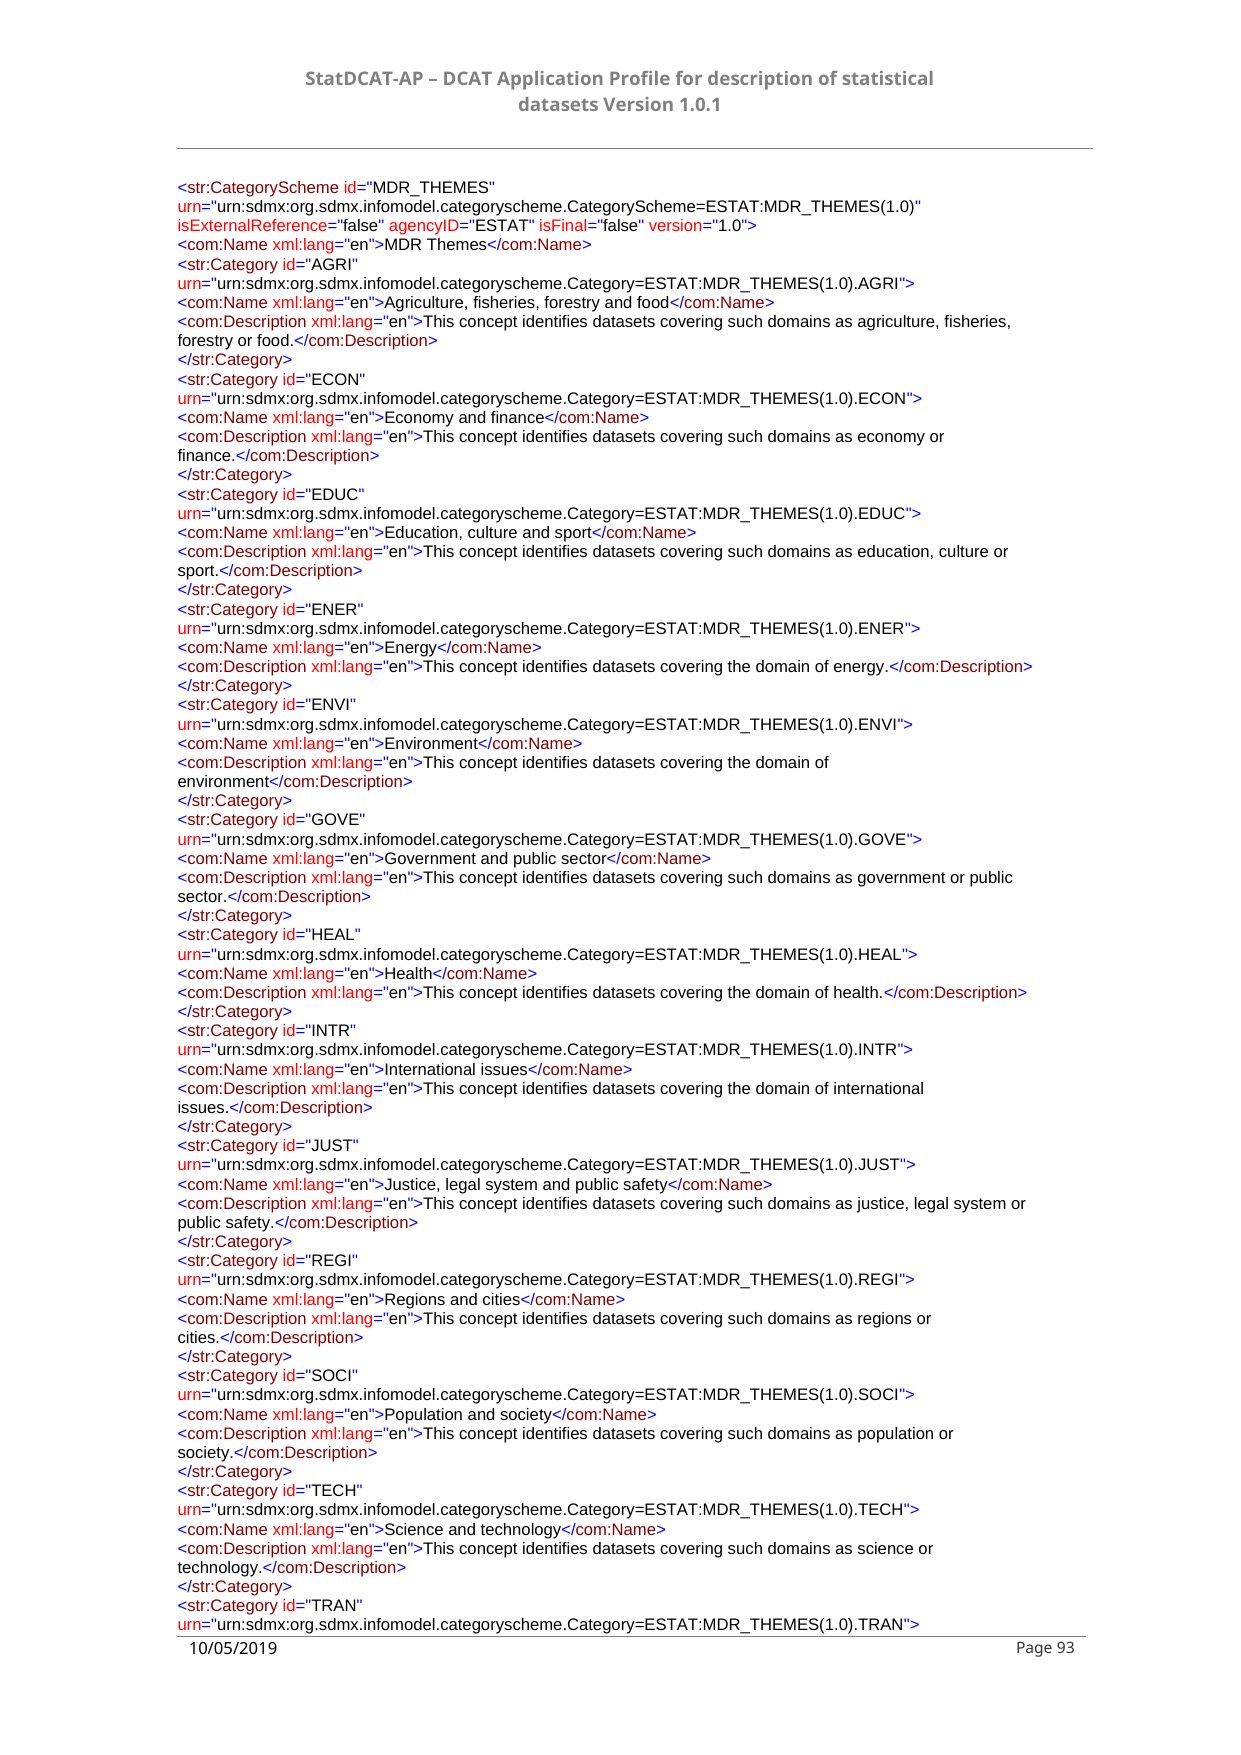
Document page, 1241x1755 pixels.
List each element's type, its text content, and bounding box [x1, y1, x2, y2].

text </str:Category> [177, 676, 1063, 695]
text <str:Category id="GOVE" urn="urn:sdmx:org.sdmx.infomodel.categoryscheme.Category=ESTAT:MDR_THEMES(1.0).GOVE"> [177, 810, 1063, 848]
text </str:Category> [177, 791, 1063, 810]
text </str:Category> [177, 1577, 1063, 1596]
text <com:Description xml:lang="en">This concept identifies datasets covering such domains as government or public sector.</com:Description> [177, 868, 1063, 906]
text </str:Category> [177, 1002, 1063, 1021]
text <str:CategoryScheme id="MDR_THEMES" urn="urn:sdmx:org.sdmx.infomodel.categoryscheme.CategoryScheme=ESTAT:MDR_THEMES(1.0)" isExternalReference="false" agencyID="ESTAT" isFinal="false" version="1.0"> [177, 178, 1063, 235]
text <com:Description xml:lang="en">This concept identifies datasets covering the domain of health.</com:Description> [177, 983, 1063, 1002]
text <com:Description xml:lang="en">This concept identifies datasets covering such domains as science or technology.</com:Description> [177, 1538, 1063, 1577]
text <str:Category id="ENER" urn="urn:sdmx:org.sdmx.infomodel.categoryscheme.Category=ESTAT:MDR_THEMES(1.0).ENER"> [177, 599, 1063, 638]
text <str:Category id="EDUC" urn="urn:sdmx:org.sdmx.infomodel.categoryscheme.Category=ESTAT:MDR_THEMES(1.0).EDUC"> [177, 484, 1063, 523]
text <com:Description xml:lang="en">This concept identifies datasets covering the domain of international issues.</com:Description> [177, 1078, 1063, 1117]
text </str:Category> [177, 1232, 1063, 1251]
text <str:Category id="REGI" urn="urn:sdmx:org.sdmx.infomodel.categoryscheme.Category=ESTAT:MDR_THEMES(1.0).REGI"> [177, 1251, 1063, 1289]
text <com:Description xml:lang="en">This concept identifies datasets covering such domains as economy or finance.</com:Description> [177, 427, 1063, 465]
text <com:Name xml:lang="en">Science and technology</com:Name> [177, 1519, 1063, 1538]
text <com:Name xml:lang="en">Health</com:Name> [177, 963, 1063, 983]
text <com:Name xml:lang="en">Education, culture and sport</com:Name> [177, 523, 1063, 542]
text <com:Name xml:lang="en">Environment</com:Name> [177, 733, 1063, 753]
text </str:Category> [177, 1117, 1063, 1136]
text <str:Category id="TECH" urn="urn:sdmx:org.sdmx.infomodel.categoryscheme.Category=ESTAT:MDR_THEMES(1.0).TECH"> [177, 1481, 1063, 1519]
text <str:Category id="ENVI" urn="urn:sdmx:org.sdmx.infomodel.categoryscheme.Category=ESTAT:MDR_THEMES(1.0).ENVI"> [177, 695, 1063, 733]
text <com:Description xml:lang="en">This concept identifies datasets covering the domain of environment</com:Description> [177, 753, 1063, 791]
text <str:Category id="ECON" urn="urn:sdmx:org.sdmx.infomodel.categoryscheme.Category=ESTAT:MDR_THEMES(1.0).ECON"> [177, 369, 1063, 408]
text <str:Category id="TRAN" urn="urn:sdmx:org.sdmx.infomodel.categoryscheme.Category=ESTAT:MDR_THEMES(1.0).TRAN"> [177, 1596, 1063, 1634]
text <com:Name xml:lang="en">Government and public sector</com:Name> [177, 848, 1063, 868]
text <str:Category id="JUST" urn="urn:sdmx:org.sdmx.infomodel.categoryscheme.Category=ESTAT:MDR_THEMES(1.0).JUST"> [177, 1136, 1063, 1174]
text <com:Description xml:lang="en">This concept identifies datasets covering such domains as agriculture, fisheries, forestry or food.</com:Description> [177, 312, 1063, 350]
text <str:Category id="INTR" urn="urn:sdmx:org.sdmx.infomodel.categoryscheme.Category=ESTAT:MDR_THEMES(1.0).INTR"> [177, 1021, 1063, 1059]
text <com:Name xml:lang="en">International issues</com:Name> [177, 1059, 1063, 1078]
text <com:Name xml:lang="en">Agriculture, fisheries, forestry and food</com:Name> [177, 293, 1063, 312]
text <str:Category id="HEAL" urn="urn:sdmx:org.sdmx.infomodel.categoryscheme.Category=ESTAT:MDR_THEMES(1.0).HEAL"> [177, 925, 1063, 963]
text <str:Category id="SOCI" urn="urn:sdmx:org.sdmx.infomodel.categoryscheme.Category=ESTAT:MDR_THEMES(1.0).SOCI"> [177, 1366, 1063, 1404]
text <com:Name xml:lang="en">Energy</com:Name> [177, 638, 1063, 657]
text <com:Description xml:lang="en">This concept identifies datasets covering such domains as regions or cities.</com:Description> [177, 1308, 1063, 1347]
text <str:Category id="AGRI" urn="urn:sdmx:org.sdmx.infomodel.categoryscheme.Category=ESTAT:MDR_THEMES(1.0).AGRI"> [177, 254, 1063, 293]
text <com:Name xml:lang="en">MDR Themes</com:Name> [177, 235, 1063, 254]
text <com:Name xml:lang="en">Population and society</com:Name> [177, 1404, 1063, 1423]
text </str:Category> [177, 350, 1063, 369]
text <com:Description xml:lang="en">This concept identifies datasets covering the domain of energy.</com:Description> [177, 657, 1063, 676]
text </str:Category> [177, 580, 1063, 599]
text </str:Category> [177, 1347, 1063, 1366]
text <com:Description xml:lang="en">This concept identifies datasets covering such domains as education, culture or sport.</com:Description> [177, 542, 1063, 580]
text </str:Category> [177, 906, 1063, 925]
text </str:Category> [177, 465, 1063, 484]
text <com:Name xml:lang="en">Regions and cities</com:Name> [177, 1289, 1063, 1308]
text <com:Description xml:lang="en">This concept identifies datasets covering such domains as population or society.</com:Description> [177, 1423, 1063, 1462]
text <com:Name xml:lang="en">Justice, legal system and public safety</com:Name> [177, 1174, 1063, 1193]
text </str:Category> [177, 1462, 1063, 1481]
text <com:Description xml:lang="en">This concept identifies datasets covering such domains as justice, legal system or public safety.</com:Description> [177, 1193, 1063, 1232]
text <com:Name xml:lang="en">Economy and finance</com:Name> [177, 408, 1063, 427]
